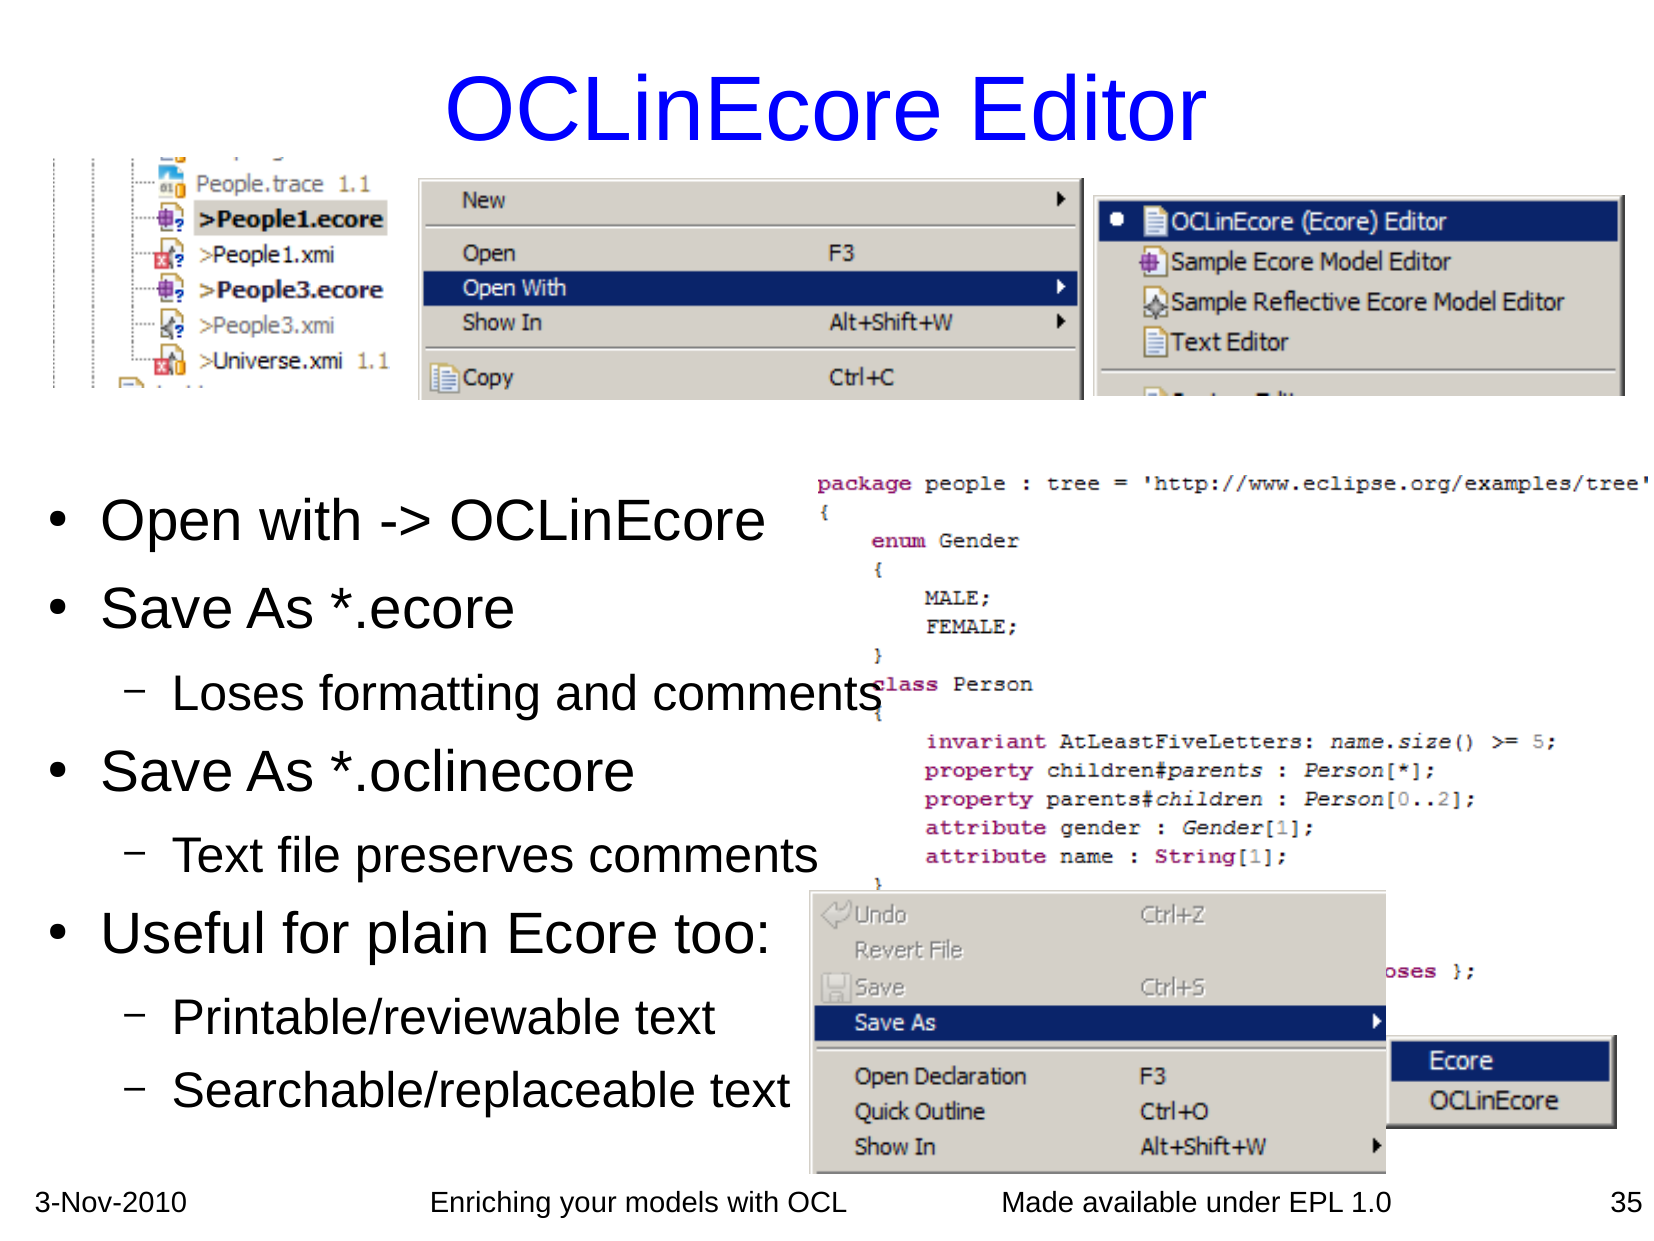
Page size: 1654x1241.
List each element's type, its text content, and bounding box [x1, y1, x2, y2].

list Open with -> OCLinEcore Save As *.ecore Loses formatting and comments Save As *.oclinecore Text file preserves comments Useful for plain Ecore too: Printable/reviewable text Searchable/replaceable text [0, 487, 949, 1125]
title OCLinEcore Editor [82, 49, 1571, 169]
picture [418, 178, 1084, 400]
picture [1093, 195, 1625, 396]
picture [53, 157, 390, 388]
picture [809, 475, 1648, 1174]
